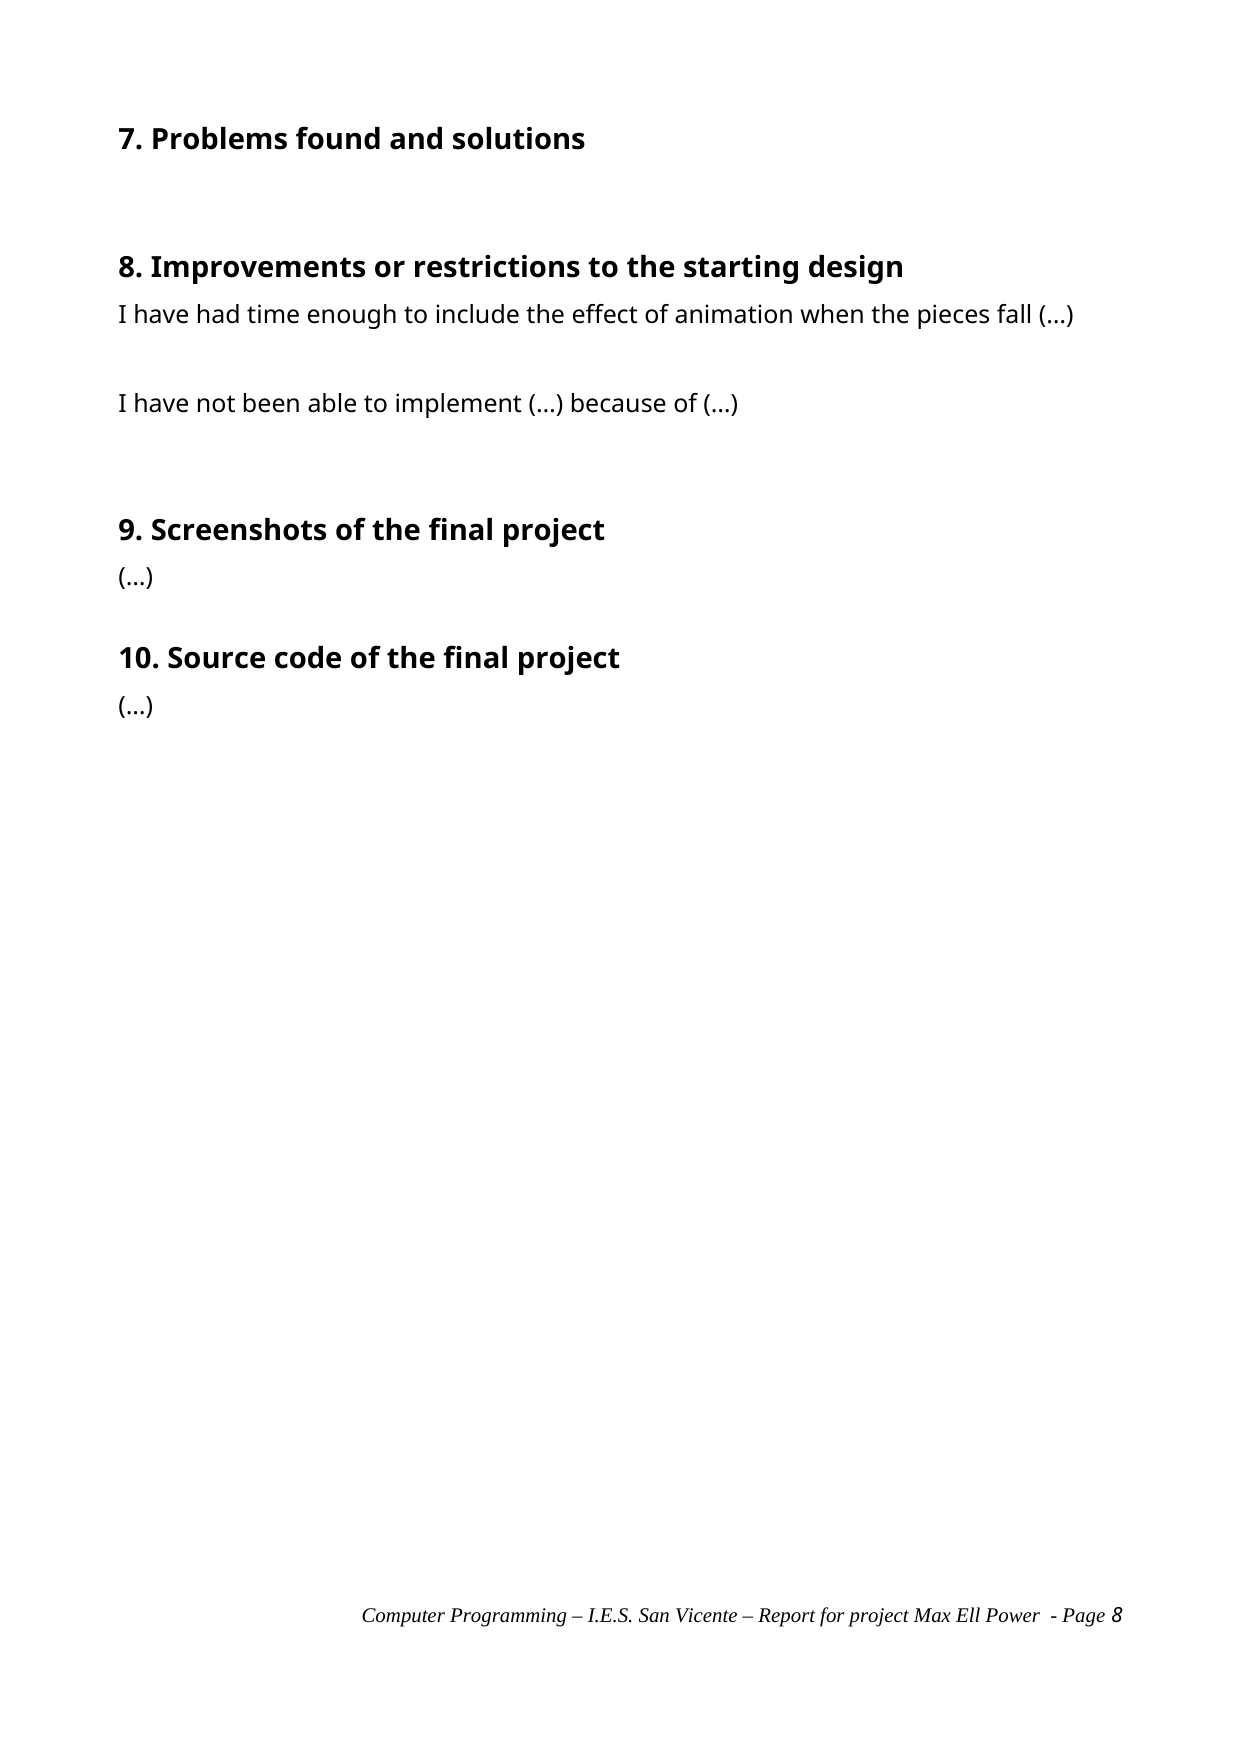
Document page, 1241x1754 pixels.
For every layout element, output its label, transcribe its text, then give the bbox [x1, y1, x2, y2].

text (…) [118, 559, 1122, 593]
subtitle 8. Improvements or restrictions to the starting design [118, 247, 1122, 286]
text I have had time enough to include the effect of animation when the pieces fall (…) [118, 297, 1122, 331]
text (…) [118, 688, 1122, 722]
subtitle 9. Screenshots of the final project [118, 509, 1122, 548]
subtitle 7. Problems found and solutions [118, 118, 1122, 158]
subtitle 10. Source code of the final project [118, 637, 1122, 677]
text I have not been able to implement (…) because of (…) [118, 386, 1122, 420]
